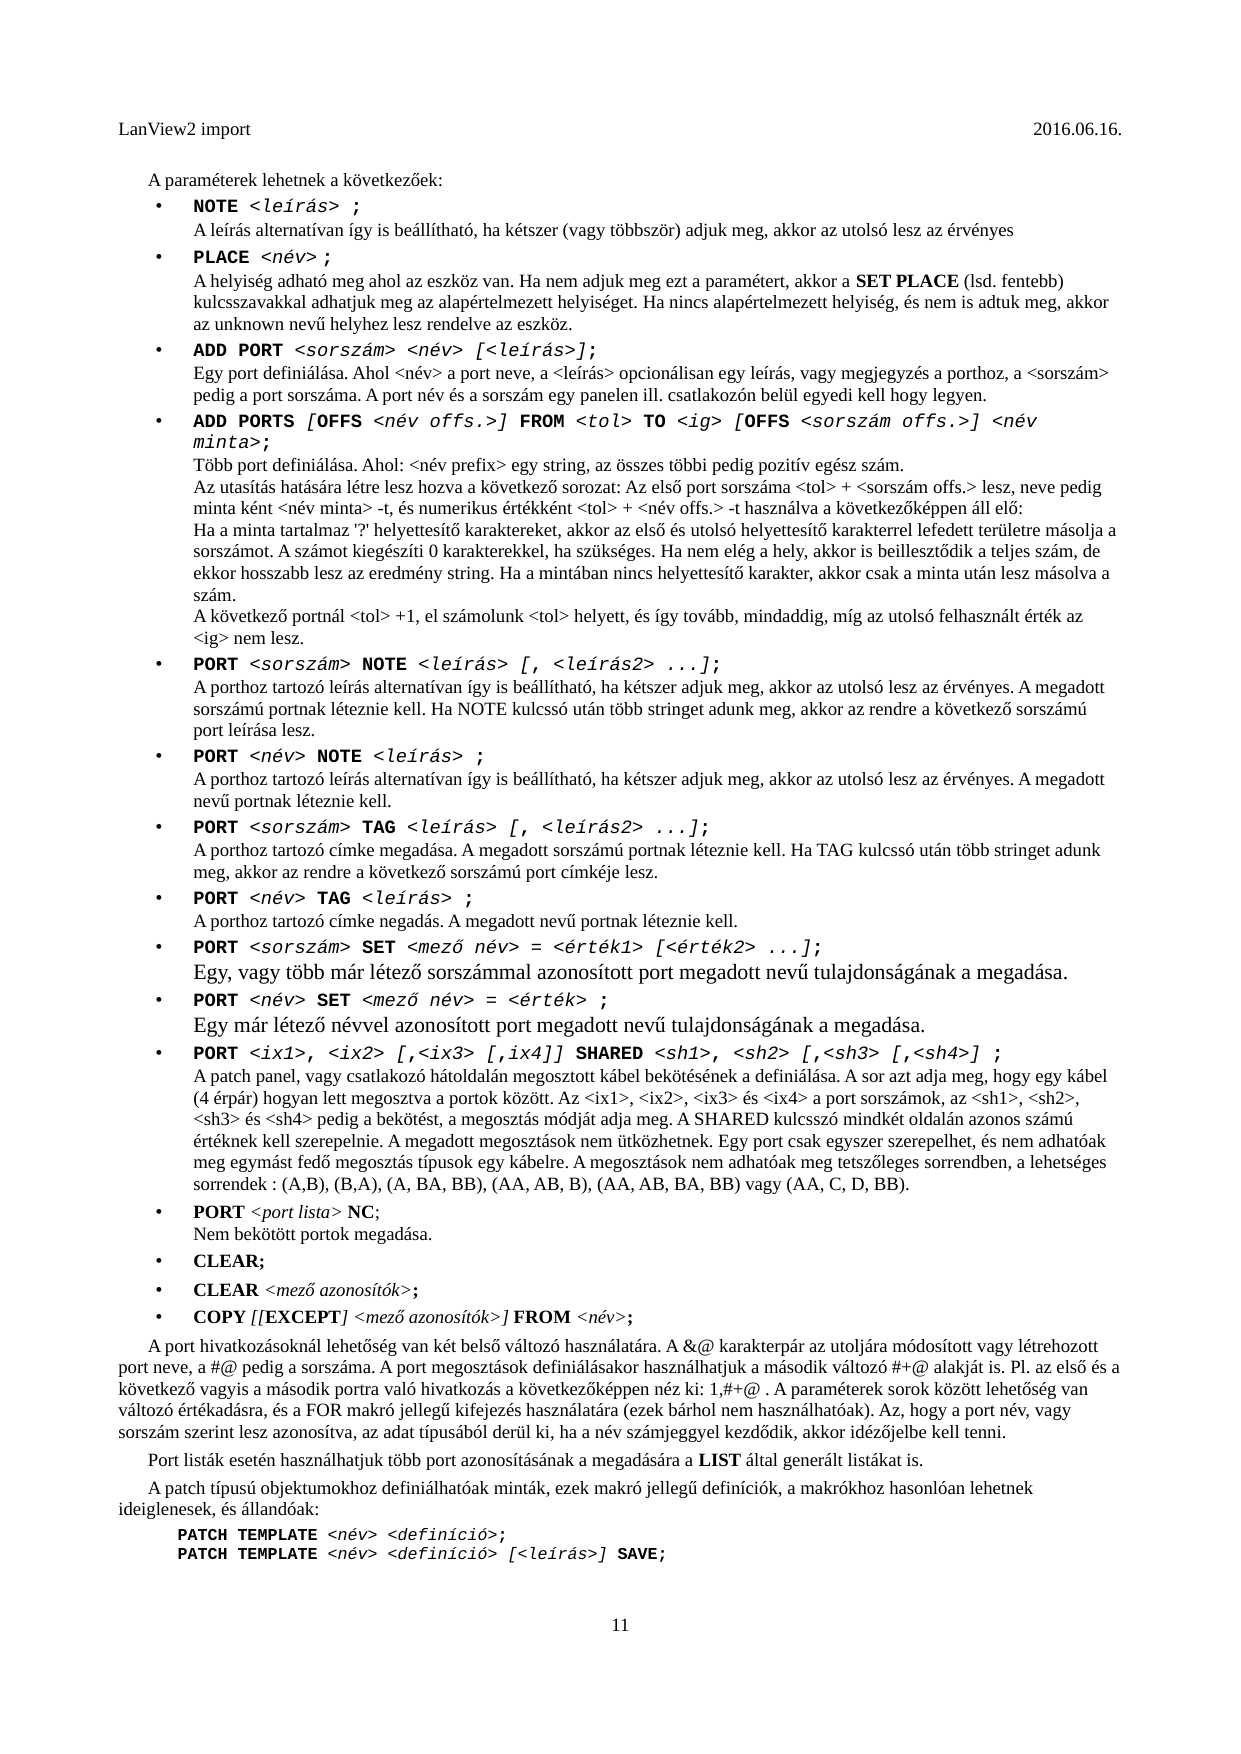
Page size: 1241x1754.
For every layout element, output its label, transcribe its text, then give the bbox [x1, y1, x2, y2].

text A paraméterek lehetnek a következőek: [118, 169, 1122, 191]
list PORT <port lista> NC; Nem bekötött portok megadása. [156, 1201, 1122, 1244]
list PORT <név> TAG <leírás> ; A porthoz tartozó címke negadás. A megadott nevű portnak léteznie kell. [156, 889, 1122, 931]
list COPY [[EXCEPT] <mező azonosítók>] FROM <név>; [156, 1306, 1122, 1328]
list ADD PORT <sorszám> <név> [<leírás>]; Egy port definiálása. Ahol <név> a port neve, a <leírás> opcionálisan egy leírás, vagy megjegyzés a porthoz, a <sorszám> pedig a port sorszáma. A port név és a sorszám egy panelen ill. csatlakozón belül egyedi kell hogy legyen. [156, 341, 1122, 405]
list PORT <ix1>, <ix2> [,<ix3> [,ix4]] SHARED <sh1>, <sh2> [,<sh3> [,<sh4>] ; A patch panel, vagy csatlakozó hátoldalán megosztott kábel bekötésének a definiálása. A sor azt adja meg, hogy egy kábel (4 érpár) hogyan lett megosztva a portok között. Az <ix1>, <ix2>, <ix3> és <ix4> a port sorszámok, az <sh1>, <sh2>, <sh3> és <sh4> pedig a bekötést, a megosztás módját adja meg. A SHARED kulcsszó mindkét oldalán azonos számú értéknek kell szerepelnie. A megadott megosztások nem ütközhetnek. Egy port csak egyszer szerepelhet, és nem adhatóak meg egymást fedő megosztás típusok egy kábelre. A megosztások nem adhatóak meg tetszőleges sorrendben, a lehetséges sorrendek : (A,B), (B,A), (A, BA, BB), (AA, AB, B), (AA, AB, BA, BB) vagy (AA, C, D, BB). [156, 1044, 1122, 1194]
list PORT <név> NOTE <leírás> ; A porthoz tartozó leírás alternatívan így is beállítható, ha kétszer adjuk meg, akkor az utolsó lesz az érvényes. A megadott nevű portnak léteznie kell. [156, 747, 1122, 811]
list NOTE <leírás> ; A leírás alternatívan így is beállítható, ha kétszer (vagy többször) adjuk meg, akkor az utolsó lesz az érvényes [156, 197, 1122, 240]
list PORT <sorszám> NOTE <leírás> [, <leírás2> ...]; A porthoz tartozó leírás alternatívan így is beállítható, ha kétszer adjuk meg, akkor az utolsó lesz az érvényes. A megadott sorszámú portnak léteznie kell. Ha NOTE kulcssó után több stringet adunk meg, akkor az rendre a következő sorszámú port leírása lesz. [156, 654, 1122, 741]
text A port hivatkozásoknál lehetőség van két belső változó használatára. A &@ karakterpár az utoljára módosított vagy létrehozott port neve, a #@ pedig a sorszáma. A port megosztások definiálásakor használhatjuk a második változó #+@ alakját is. Pl. az első és a következő vagyis a második portra való hivatkozás a következőképpen néz ki: 1,#+@ . A paraméterek sorok között lehetőség van változó értékadásra, és a FOR makró jellegű kifejezés használatára (ezek bárhol nem használhatóak). Az, hogy a port név, vagy sorszám szerint lesz azonosítva, az adat típusából derül ki, ha a név számjeggyel kezdődik, akkor idézőjelbe kell tenni. [118, 1334, 1122, 1442]
list CLEAR; [156, 1250, 1122, 1272]
list CLEAR <mező azonosítók>; [156, 1278, 1122, 1300]
list ADD PORTS [OFFS <név offs.>] FROM <tol> TO <ig> [OFFS <sorszám offs.>] <név minta>; Több port definiálása. Ahol: <név prefix> egy string, az összes többi pedig pozitív egész szám. Az utasítás hatására létre lesz hozva a következő sorozat: Az első port sorszáma <tol> + <sorszám offs.> lesz, neve pedig minta ként <név minta> -t, és numerikus értékként <tol> + <név offs.> -t használva a következőképpen áll elő: Ha a minta tartalmaz '?' helyettesítő karaktereket, akkor az első és utolsó helyettesítő karakterrel lefedett területre másolja a sorszámot. A számot kiegészíti 0 karakterekkel, ha szükséges. Ha nem elég a hely, akkor is beillesztődik a teljes szám, de ekkor hosszabb lesz az eredmény string. Ha a mintában nincs helyettesítő karakter, akkor csak a minta után lesz másolva a szám. A következő portnál <tol> +1, el számolunk <tol> helyett, és így tovább, mindaddig, míg az utolsó felhasznált érték az <ig> nem lesz. [156, 412, 1122, 648]
text A patch típusú objektumokhoz definiálhatóak minták, ezek makró jellegű definíciók, a makrókhoz hasonlóan lehetnek ideiglenesek, és állandóak: [118, 1477, 1122, 1520]
list PORT <név> SET <mező név> = <érték> ; Egy már létező névvel azonosított port megadott nevű tulajdonságának a megadása. [156, 991, 1122, 1037]
list PORT <sorszám> SET <mező név> = <érték1> [<érték2> ...]; Egy, vagy több már létező sorszámmal azonosított port megadott nevű tulajdonságának a megadása. [156, 938, 1122, 984]
text Port listák esetén használhatjuk több port azonosításának a megadására a LIST által generált listákat is. [118, 1449, 1122, 1470]
list PORT <sorszám> TAG <leírás> [, <leírás2> ...]; A porthoz tartozó címke megadása. A megadott sorszámú portnak léteznie kell. Ha TAG kulcssó után több stringet adunk meg, akkor az rendre a következő sorszámú port címkéje lesz. [156, 818, 1122, 882]
text PATCH TEMPLATE <név> <definíció>; [177, 1526, 1122, 1545]
text PATCH TEMPLATE <név> <definíció> [<leírás>] SAVE; [177, 1545, 1122, 1564]
list PLACE <név> ; A helyiség adható meg ahol az eszköz van. Ha nem adjuk meg ezt a paramétert, akkor a SET PLACE (lsd. fentebb) kulcsszavakkal adhatjuk meg az alapértelmezett helyiséget. Ha nincs alapértelmezett helyiség, és nem is adtuk meg, akkor az unknown nevű helyhez lesz rendelve az eszköz. [156, 246, 1122, 334]
